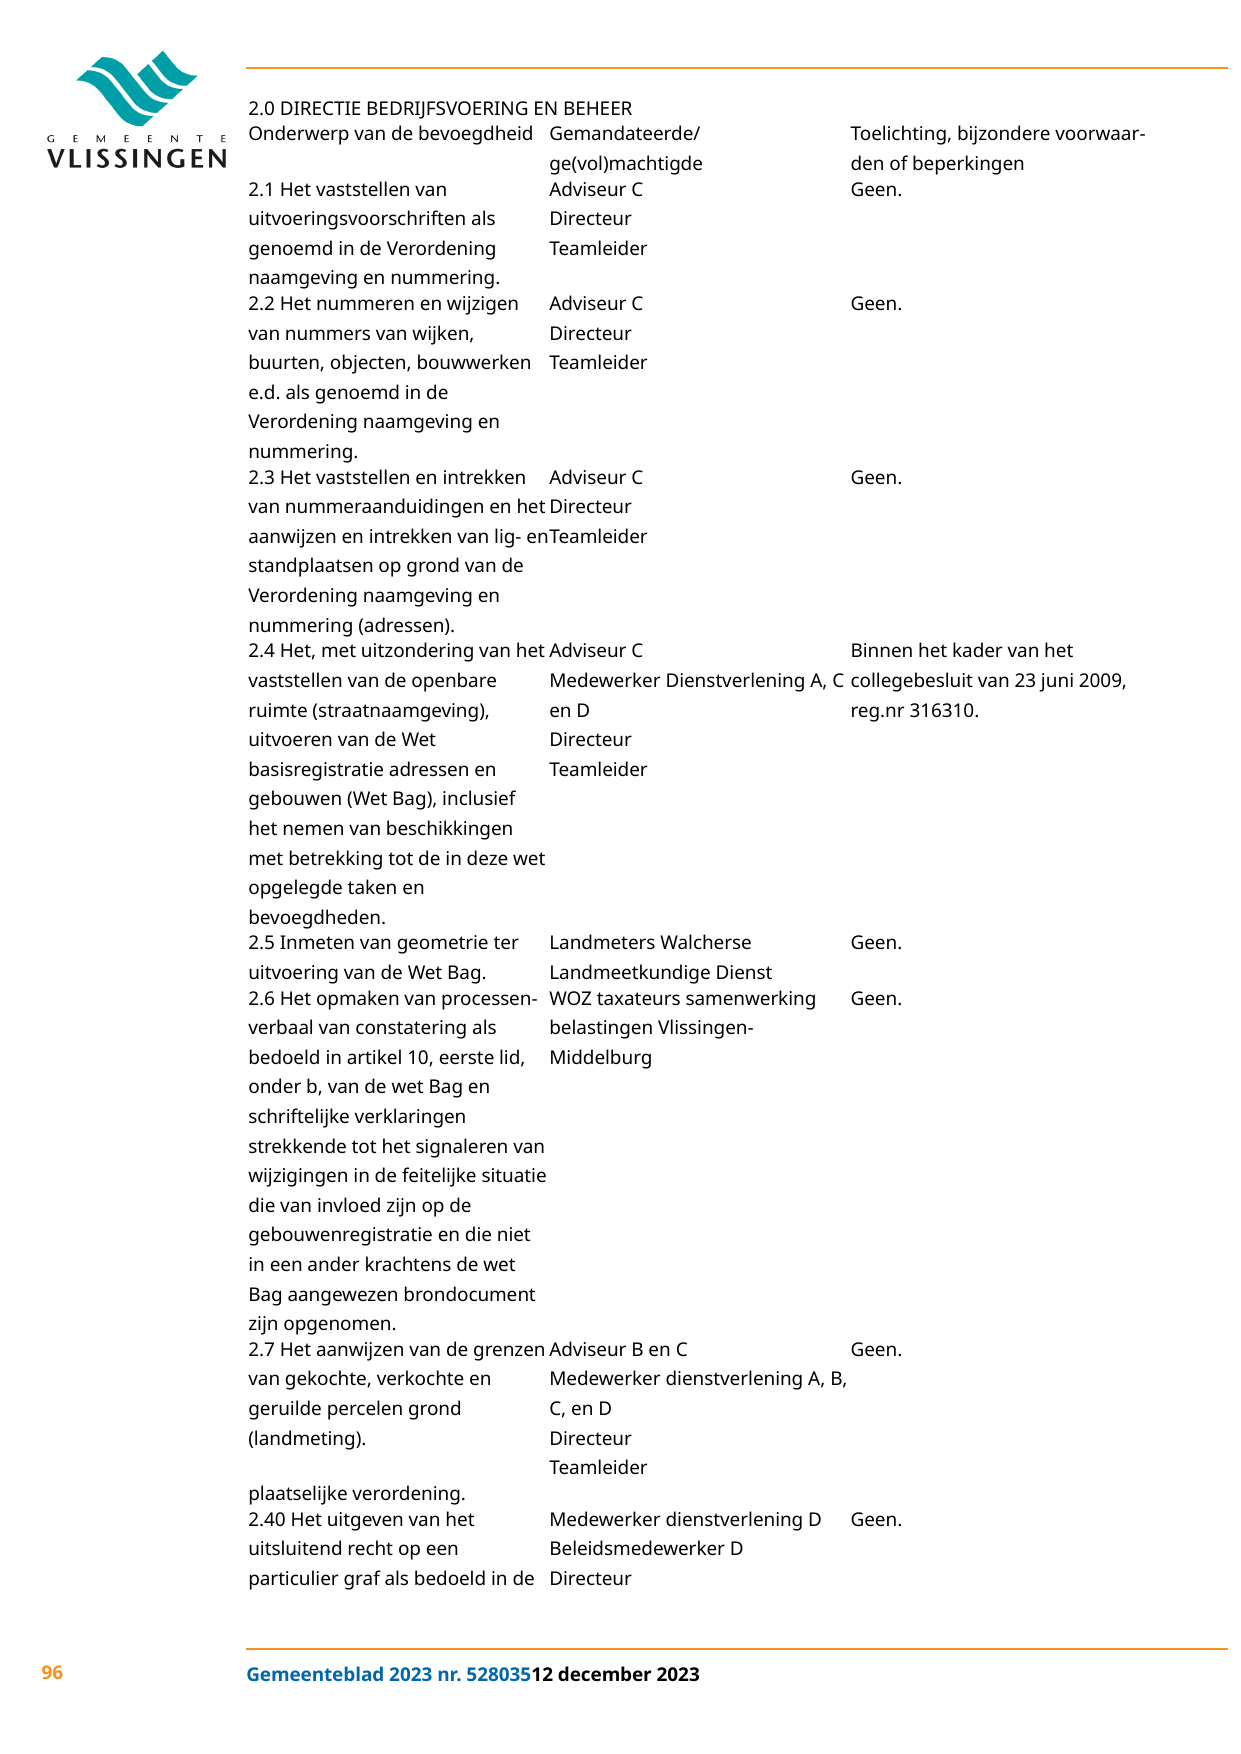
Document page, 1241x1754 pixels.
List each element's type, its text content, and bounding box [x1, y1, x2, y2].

table_cell 2.4 Het, met uitzondering van het vaststellen van de openbare ruimte (straatnaamgeving), uitvoeren van de Wet basisregistratie adressen en gebouwen (Wet Bag), inclusief het nemen van beschikkingen met betrekking tot de in deze wet opgelegde taken en bevoegdheden. [248, 638, 549, 929]
table_cell Geen. [850, 1506, 1152, 1591]
table_cell Geen. [850, 176, 1152, 290]
picture [41, 47, 231, 172]
table_cell Geen. [850, 985, 1152, 1336]
table_cell Adviseur C Directeur Teamleider [549, 176, 850, 290]
table_cell 2.40 Het uitgeven van het uitsluitend recht op een particulier graf als bedoeld in de [248, 1506, 549, 1591]
table_cell 2.2 Het nummeren en wijzigen van nummers van wijken, buurten, objecten, bouwwerken e.d. als genoemd in de Verordening naamgeving en nummering. [248, 290, 549, 464]
table_cell plaatselijke verordening. [248, 1480, 549, 1506]
table_cell Adviseur B en C Medewerker dienstverlening A, B, C, en D Directeur Teamleider [549, 1336, 850, 1480]
table_cell Binnen het kader van het collegebesluit van 23 juni 2009, reg.nr 316310. [850, 638, 1152, 929]
table_cell 2.7 Het aanwijzen van de grenzen van gekochte, verkochte en geruilde percelen grond (landmeting). [248, 1336, 549, 1480]
table_header 2.0 DIRECTIE BEDRIJFSVOERING EN BEHEER [248, 95, 1152, 121]
table_cell Adviseur C Directeur Teamleider [549, 464, 850, 638]
table_cell Medewerker dienstverlening D Beleidsmedewerker D Directeur [549, 1506, 850, 1591]
table_cell Geen. [850, 930, 1152, 985]
table_cell Geen. [850, 464, 1152, 638]
table_cell Adviseur C Directeur Teamleider [549, 290, 850, 464]
table_cell Adviseur C Medewerker Dienstverlening A, C en D Directeur Teamleider [549, 638, 850, 929]
table_cell Toelichting, bijzondere voorwaar­den of beperkingen [850, 121, 1152, 176]
table_cell 2.1 Het vaststellen van uitvoeringsvoorschriften als genoemd in de Verordening naamgeving en nummering. [248, 176, 549, 290]
table_cell Onderwerp van de bevoegdheid [248, 121, 549, 176]
table_cell WOZ taxateurs samenwerking belastingen Vlissingen-Middelburg [549, 985, 850, 1336]
table_cell 2.3 Het vaststellen en intrekken van nummeraanduidingen en het aanwijzen en intrekken van lig- en standplaatsen op grond van de Verordening naamgeving en nummering (adressen). [248, 464, 549, 638]
table_cell Landmeters Walcherse Landmeetkundige Dienst [549, 930, 850, 985]
table_cell Geen. [850, 290, 1152, 464]
table_cell 2.5 Inmeten van geometrie ter uitvoering van de Wet Bag. [248, 930, 549, 985]
table_cell 2.6 Het opmaken van processen-verbaal van constatering als bedoeld in artikel 10, eerste lid, onder b, van de wet Bag en schriftelijke verklaringen strekkende tot het signaleren van wijzigingen in de feitelijke situatie die van invloed zijn op de gebouwenregistratie en die niet in een ander krachtens de wet Bag aangewezen brondocument zijn opgenomen. [248, 985, 549, 1336]
table_cell [549, 1480, 850, 1506]
table_cell [850, 1480, 1152, 1506]
table_cell Geen. [850, 1336, 1152, 1480]
table_cell Gemandateerde/ ge(vol)machtigde [549, 121, 850, 176]
